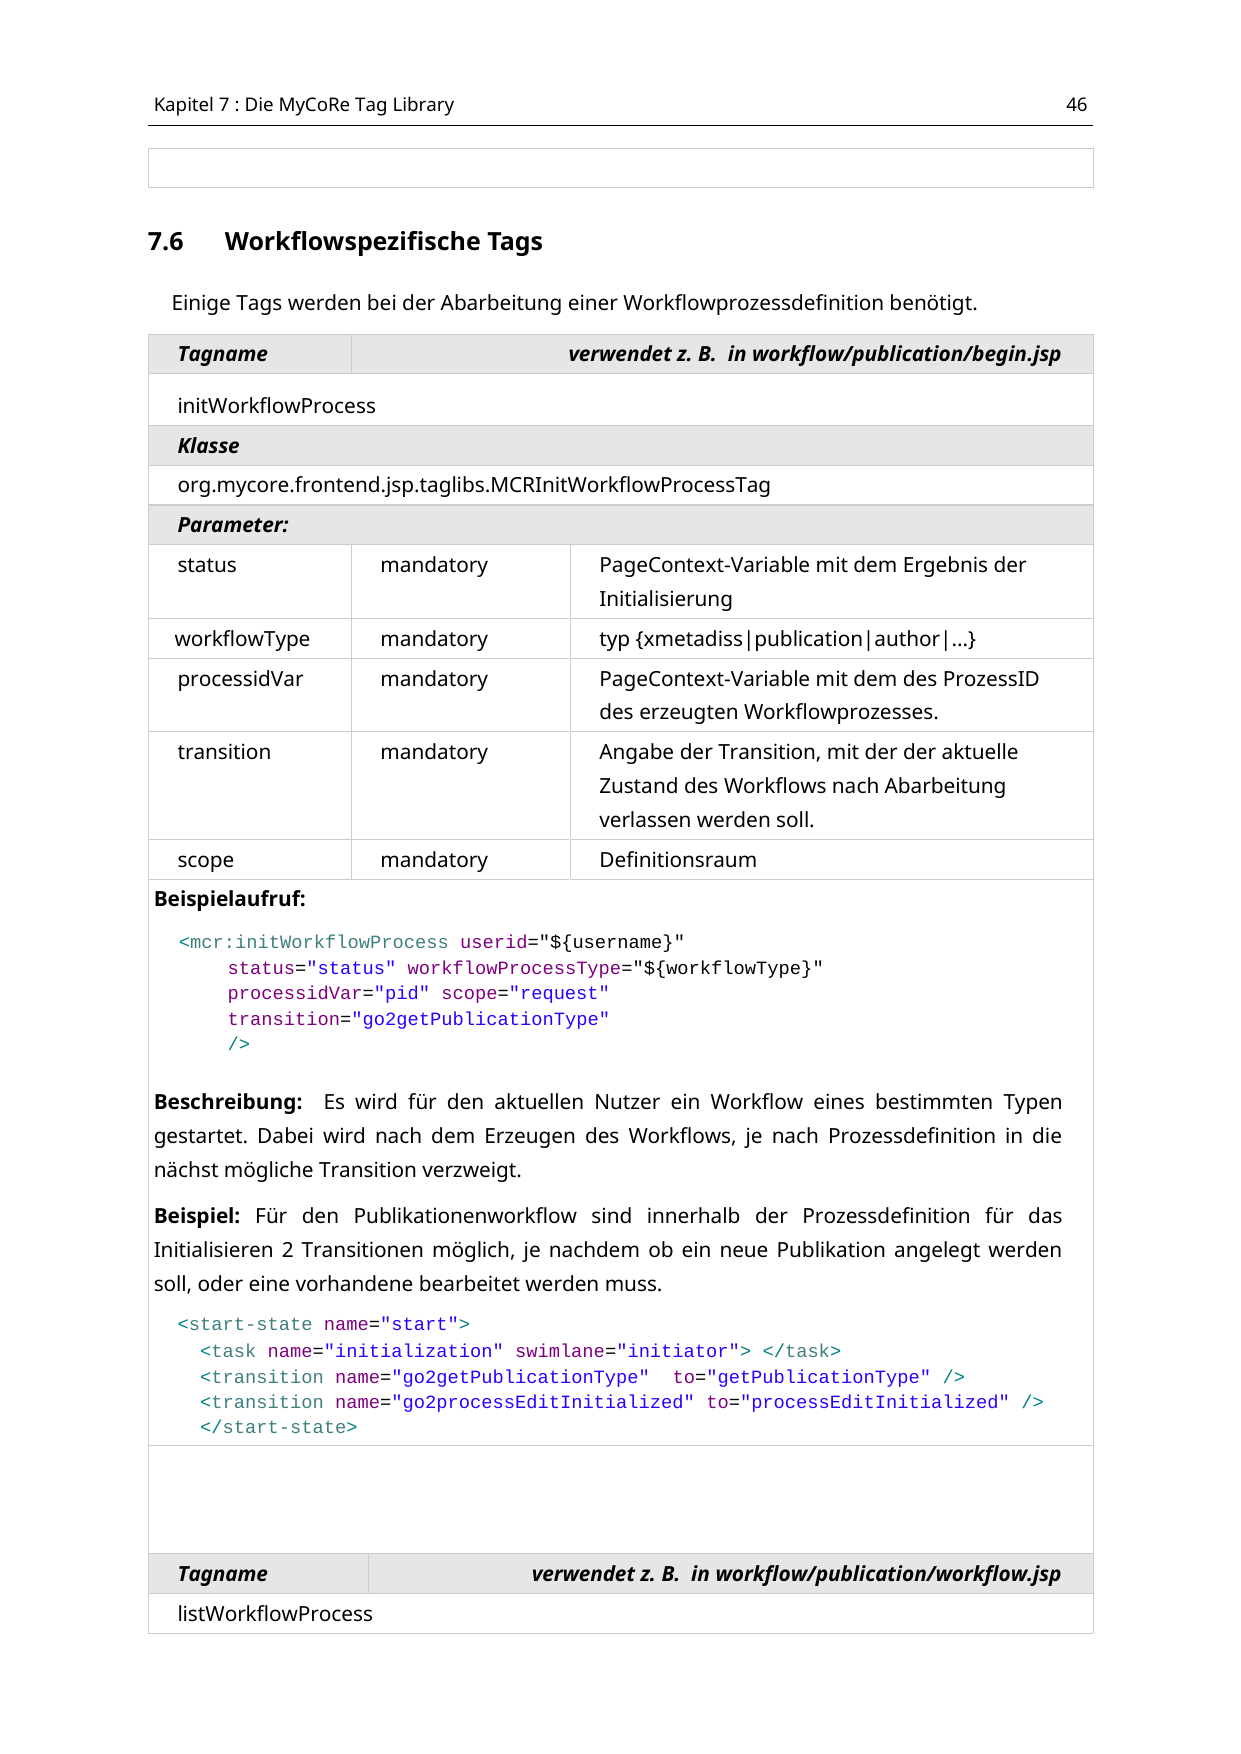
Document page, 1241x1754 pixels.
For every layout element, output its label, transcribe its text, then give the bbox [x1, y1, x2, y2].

table_cell [149, 1446, 1093, 1553]
table_header verwendet z. B. in workflow/publication/begin.jsp [352, 335, 1093, 373]
table_cell initWorkflowProcess [149, 374, 1093, 425]
table_cell listWorkflowProcess [149, 1594, 1093, 1633]
table_cell Parameter: [149, 506, 1093, 544]
table_cell scope [149, 840, 351, 879]
table_cell transition [149, 732, 351, 839]
table_header verwendet z. B. in workflow/publication/workflow.jsp [369, 1554, 1093, 1593]
table_cell [149, 149, 1093, 187]
table_header Tagname [149, 335, 351, 373]
table_cell mandatory [352, 732, 569, 839]
table_cell Angabe der Transition, mit der der aktuelle Zustand des Workflows nach Abarbeitung verlassen werden soll. [571, 732, 1093, 839]
table_cell Klasse [149, 426, 1093, 465]
table_cell PageContext-Variable mit dem des ProzessID des erzeugten Workflowprozesses. [571, 659, 1093, 731]
table_cell processidVar [149, 659, 351, 731]
table_cell mandatory [352, 545, 569, 618]
table_cell Definitionsraum [571, 840, 1093, 879]
table_cell mandatory [352, 840, 569, 879]
subtitle Workflowspezifische Tags [148, 224, 1092, 258]
table_cell Beispielaufruf: <mcr:initWorkflowProcess userid="${username}" status="status" workflowProcessType="${workflowType}" processidVar="pid" scope="request" transition="go2getPublicationType" /> Beschreibung: Es wird für den aktuellen Nutzer ein Workflow eines bestimmten Typen gestartet. Dabei wird nach dem Erzeugen des Workflows, je nach Prozessdefinition in die nächst mögliche Transition verzweigt. Beispiel: Für den Publikationenworkflow sind innerhalb der Prozessdefinition für das Initialisieren 2 Transitionen möglich, je nachdem ob ein neue Publikation angelegt werden soll, oder eine vorhandene bearbeitet werden muss. <start-state name="start"> <task name="initialization" swimlane="initiator"> </task> <transition name="go2getPublicationType" to="getPublicationType" /> <transition name="go2processEditInitialized" to="processEditInitialized" /> </start-state> [149, 880, 1093, 1445]
table_cell status [149, 545, 351, 618]
text Einige Tags werden bei der Abarbeitung einer Workflowprozessdefinition benötigt. [171, 288, 1069, 316]
table_cell PageContext-Variable mit dem Ergebnis der Initialisierung [571, 545, 1093, 618]
table_cell mandatory [352, 619, 569, 658]
table_header Tagname [149, 1554, 368, 1593]
table_cell org.mycore.frontend.jsp.taglibs.MCRInitWorkflowProcessTag [149, 466, 1093, 504]
table_cell mandatory [352, 659, 569, 731]
table_cell typ {xmetadiss|publication|author|...} [571, 619, 1093, 658]
table_cell workflowType [149, 619, 351, 658]
